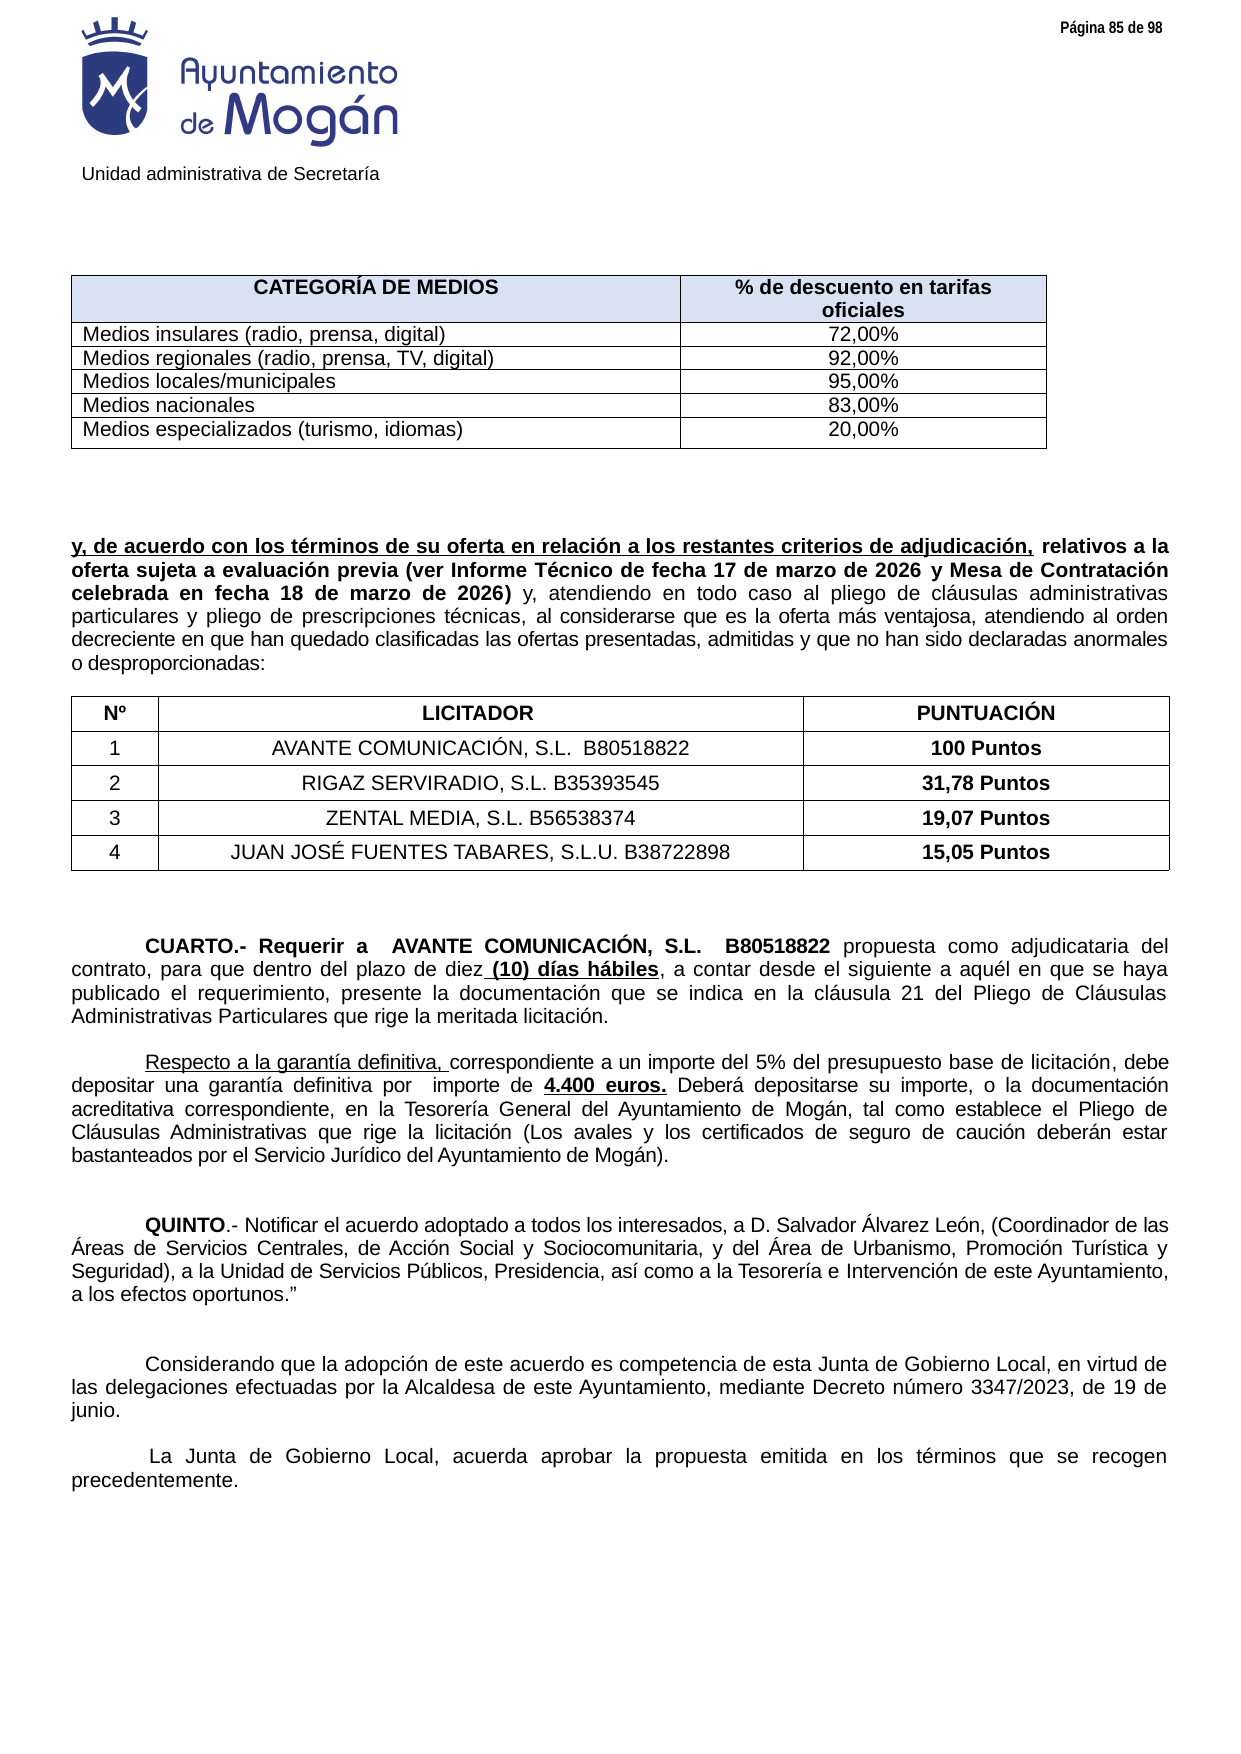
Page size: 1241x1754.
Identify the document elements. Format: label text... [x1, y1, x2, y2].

table_cell 95,00% [681, 370, 1046, 393]
table_cell 20,00% [681, 418, 1046, 448]
table_cell JUAN JOSÉ FUENTES TABARES, S.L.U. B38722898 [159, 836, 803, 870]
table_cell 2 [72, 766, 158, 800]
table_header PUNTUACIÓN [804, 697, 1169, 731]
table_header LICITADOR [159, 697, 803, 731]
text Respecto a la garantía definitiva, correspondiente a un importe del 5% del presupuesto base de licitación, debe depositar una garantía definitiva por importe de 4.400 euros. Deberá depositarse su importe, o la documentación acreditativa correspondiente, en la Tesorería General del Ayuntamiento de Mogán, tal como establece el Pliego de Cláusulas Administrativas que rige la licitación (Los avales y los certificados de seguro de caución deberán estar bastanteados por el Servicio Jurídico del Ayuntamiento de Mogán). [71, 1051, 1169, 1167]
table_cell 72,00% [681, 323, 1046, 346]
text La Junta de Gobierno Local, acuerda aprobar la propuesta emitida en los términos que se recogen precedentemente. [71, 1445, 1169, 1491]
table_header Nº [72, 697, 158, 731]
text QUINTO.- Notificar el acuerdo adoptado a todos los interesados, a D. Salvador Álvarez León, (Coordinador de las Áreas de Servicios Centrales, de Acción Social y Sociocomunitaria, y del Área de Urbanismo, Promoción Turística y Seguridad), a la Unidad de Servicios Públicos, Presidencia, así como a la Tesorería e Intervención de este Ayuntamiento, a los efectos oportunos.” [71, 1213, 1169, 1306]
table_cell 100 Puntos [804, 732, 1169, 765]
table_cell RIGAZ SERVIRADIO, S.L. B35393545 [159, 766, 803, 800]
table_cell 4 [72, 836, 158, 870]
table_cell 3 [72, 801, 158, 835]
table_cell Medios especializados (turismo, idiomas) [72, 418, 680, 448]
table_header % de descuento en tarifas oficiales [681, 276, 1046, 322]
table_cell 31,78 Puntos [804, 766, 1169, 800]
table_cell 19,07 Puntos [804, 801, 1169, 835]
table_cell Medios regionales (radio, prensa, TV, digital) [72, 347, 680, 369]
table_cell ZENTAL MEDIA, S.L. B56538374 [159, 801, 803, 835]
text CUARTO.- Requerir a AVANTE COMUNICACIÓN, S.L. B80518822 propuesta como adjudicataria del contrato, para que dentro del plazo de diez (10) días hábiles, a contar desde el siguiente a aquél en que se haya publicado el requerimiento, presente la documentación que se indica en la cláusula 21 del Pliego de Cláusulas Administrativas Particulares que rige la meritada licitación. [71, 934, 1169, 1027]
table_cell 1 [72, 732, 158, 765]
text Considerando que la adopción de este acuerdo es competencia de esta Junta de Gobierno Local, en virtud de las delegaciones efectuadas por la Alcaldesa de este Ayuntamiento, mediante Decreto número 3347/2023, de 19 de junio. [71, 1352, 1169, 1422]
table_cell Medios insulares (radio, prensa, digital) [72, 323, 680, 346]
table_cell 83,00% [681, 394, 1046, 417]
picture [81, 17, 398, 153]
table_cell AVANTE COMUNICACIÓN, S.L. B80518822 [159, 732, 803, 765]
table_cell 92,00% [681, 347, 1046, 369]
table_cell Medios nacionales [72, 394, 680, 417]
text y, de acuerdo con los términos de su oferta en relación a los restantes criterios de adjudicación, relativos a la oferta sujeta a evaluación previa (ver Informe Técnico de fecha 17 de marzo de 2026 y Mesa de Contratación celebrada en fecha 18 de marzo de 2026) y, atendiendo en todo caso al pliego de cláusulas administrativas particulares y pliego de prescripciones técnicas, al considerarse que es la oferta más ventajosa, atendiendo al orden decreciente en que han quedado clasificadas las ofertas presentadas, admitidas y que no han sido declaradas anormales o desproporcionadas: [71, 535, 1169, 674]
table_header CATEGORÍA DE MEDIOS [72, 276, 680, 322]
table_cell 15,05 Puntos [804, 836, 1169, 870]
table_cell Medios locales/municipales [72, 370, 680, 393]
